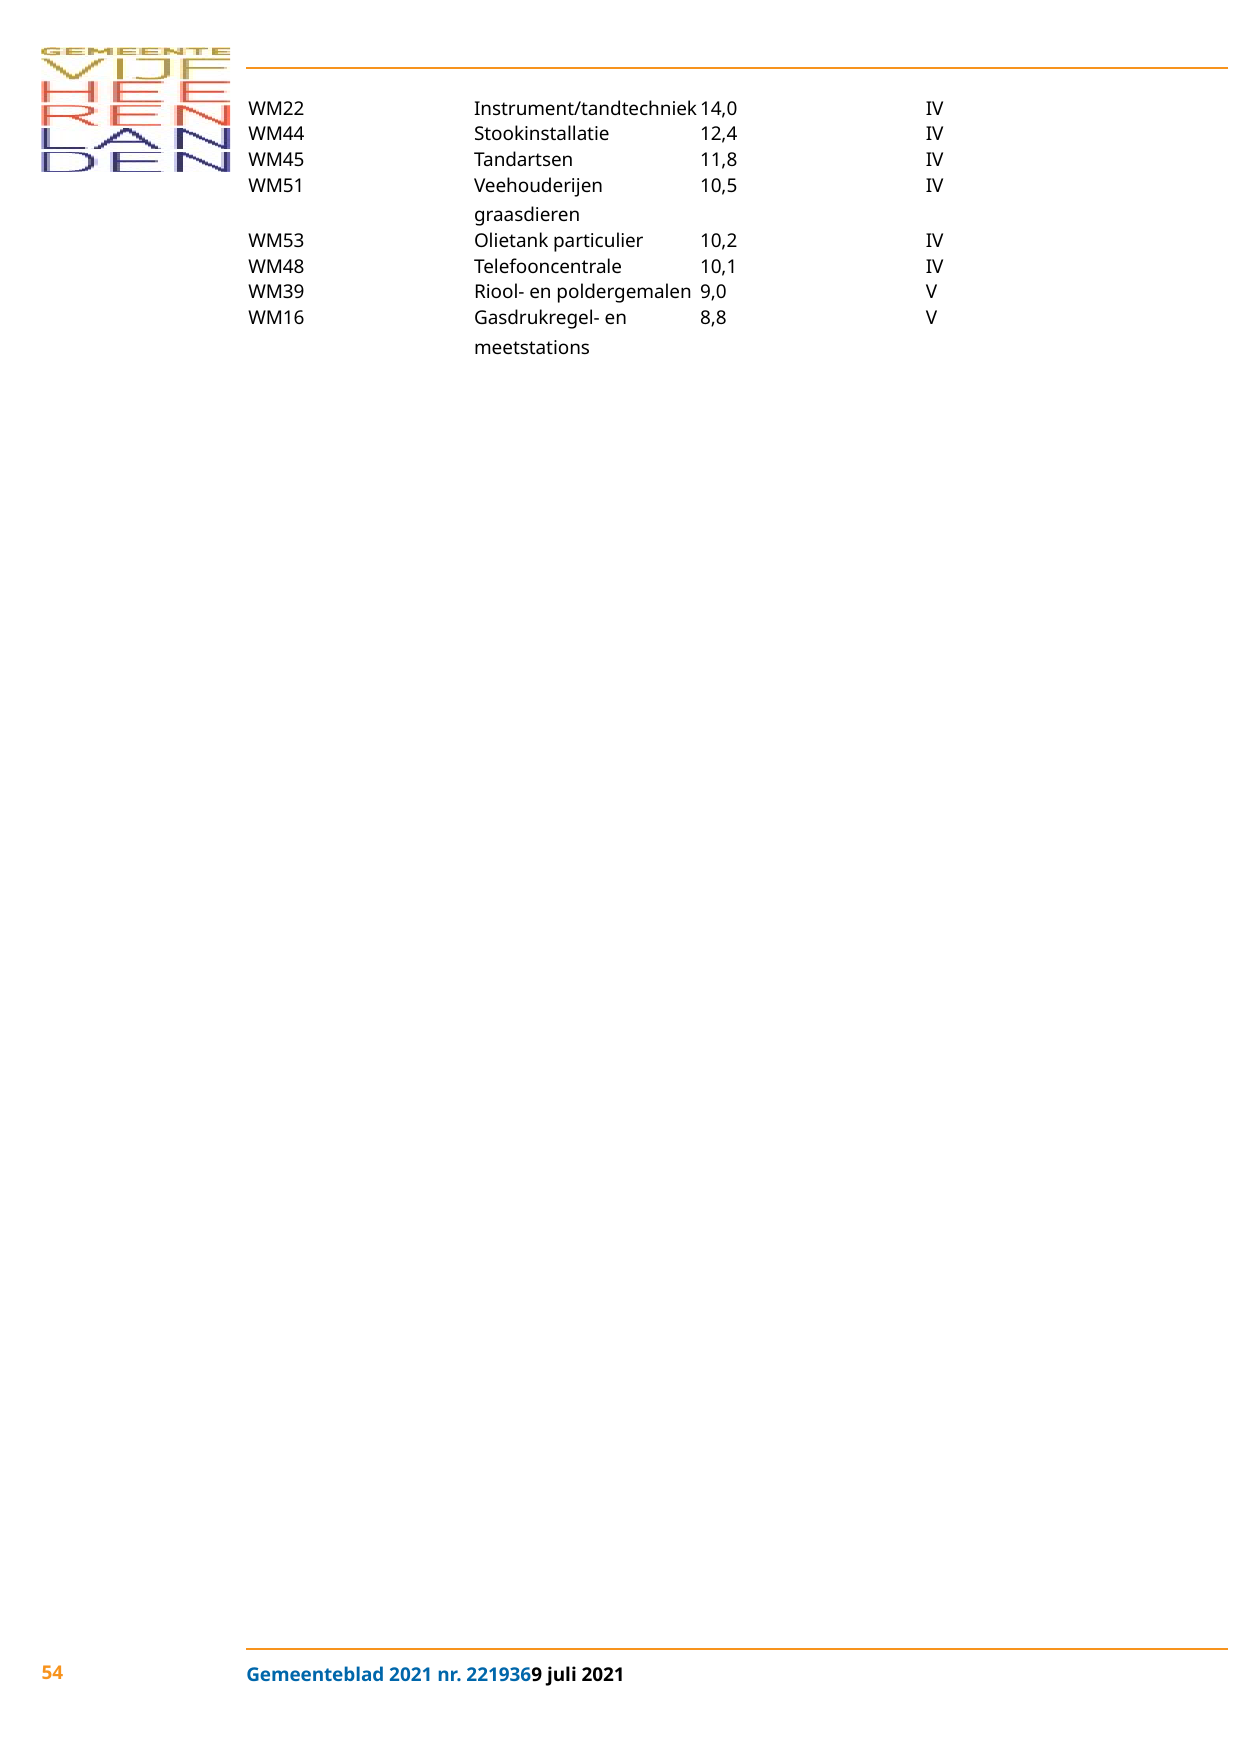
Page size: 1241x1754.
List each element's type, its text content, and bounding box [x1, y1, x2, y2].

table_cell Veehouderijen graasdieren [474, 172, 700, 227]
table_cell 12,4 [700, 121, 926, 146]
table_cell Tandartsen [474, 146, 700, 172]
table_cell Instrument/tandtechniek [474, 95, 700, 121]
table_cell WM48 [248, 253, 474, 279]
table_cell WM16 [248, 305, 474, 360]
table_cell 8,8 [700, 305, 926, 360]
table_cell IV [926, 121, 1152, 146]
table_cell WM39 [248, 279, 474, 304]
table_cell 9,0 [700, 279, 926, 304]
table_cell IV [926, 227, 1152, 253]
table_cell 10,2 [700, 227, 926, 253]
table_cell 10,5 [700, 172, 926, 227]
table_cell 11,8 [700, 146, 926, 172]
table_cell IV [926, 146, 1152, 172]
table_cell WM51 [248, 172, 474, 227]
table_cell 14,0 [700, 95, 926, 121]
table_cell V [926, 305, 1152, 360]
table_cell IV [926, 253, 1152, 279]
table_cell IV [926, 95, 1152, 121]
table_cell WM22 [248, 95, 474, 121]
table_cell 10,1 [700, 253, 926, 279]
table_cell Riool- en poldergemalen [474, 279, 700, 304]
table_cell WM45 [248, 146, 474, 172]
picture [41, 47, 231, 172]
table_cell Telefooncentrale [474, 253, 700, 279]
table_cell WM44 [248, 121, 474, 146]
table_cell Gasdrukregel- en meetstations [474, 305, 700, 360]
table_cell IV [926, 172, 1152, 227]
table_cell WM53 [248, 227, 474, 253]
table_cell Olietank particulier [474, 227, 700, 253]
table_cell Stookinstallatie [474, 121, 700, 146]
table_cell V [926, 279, 1152, 304]
